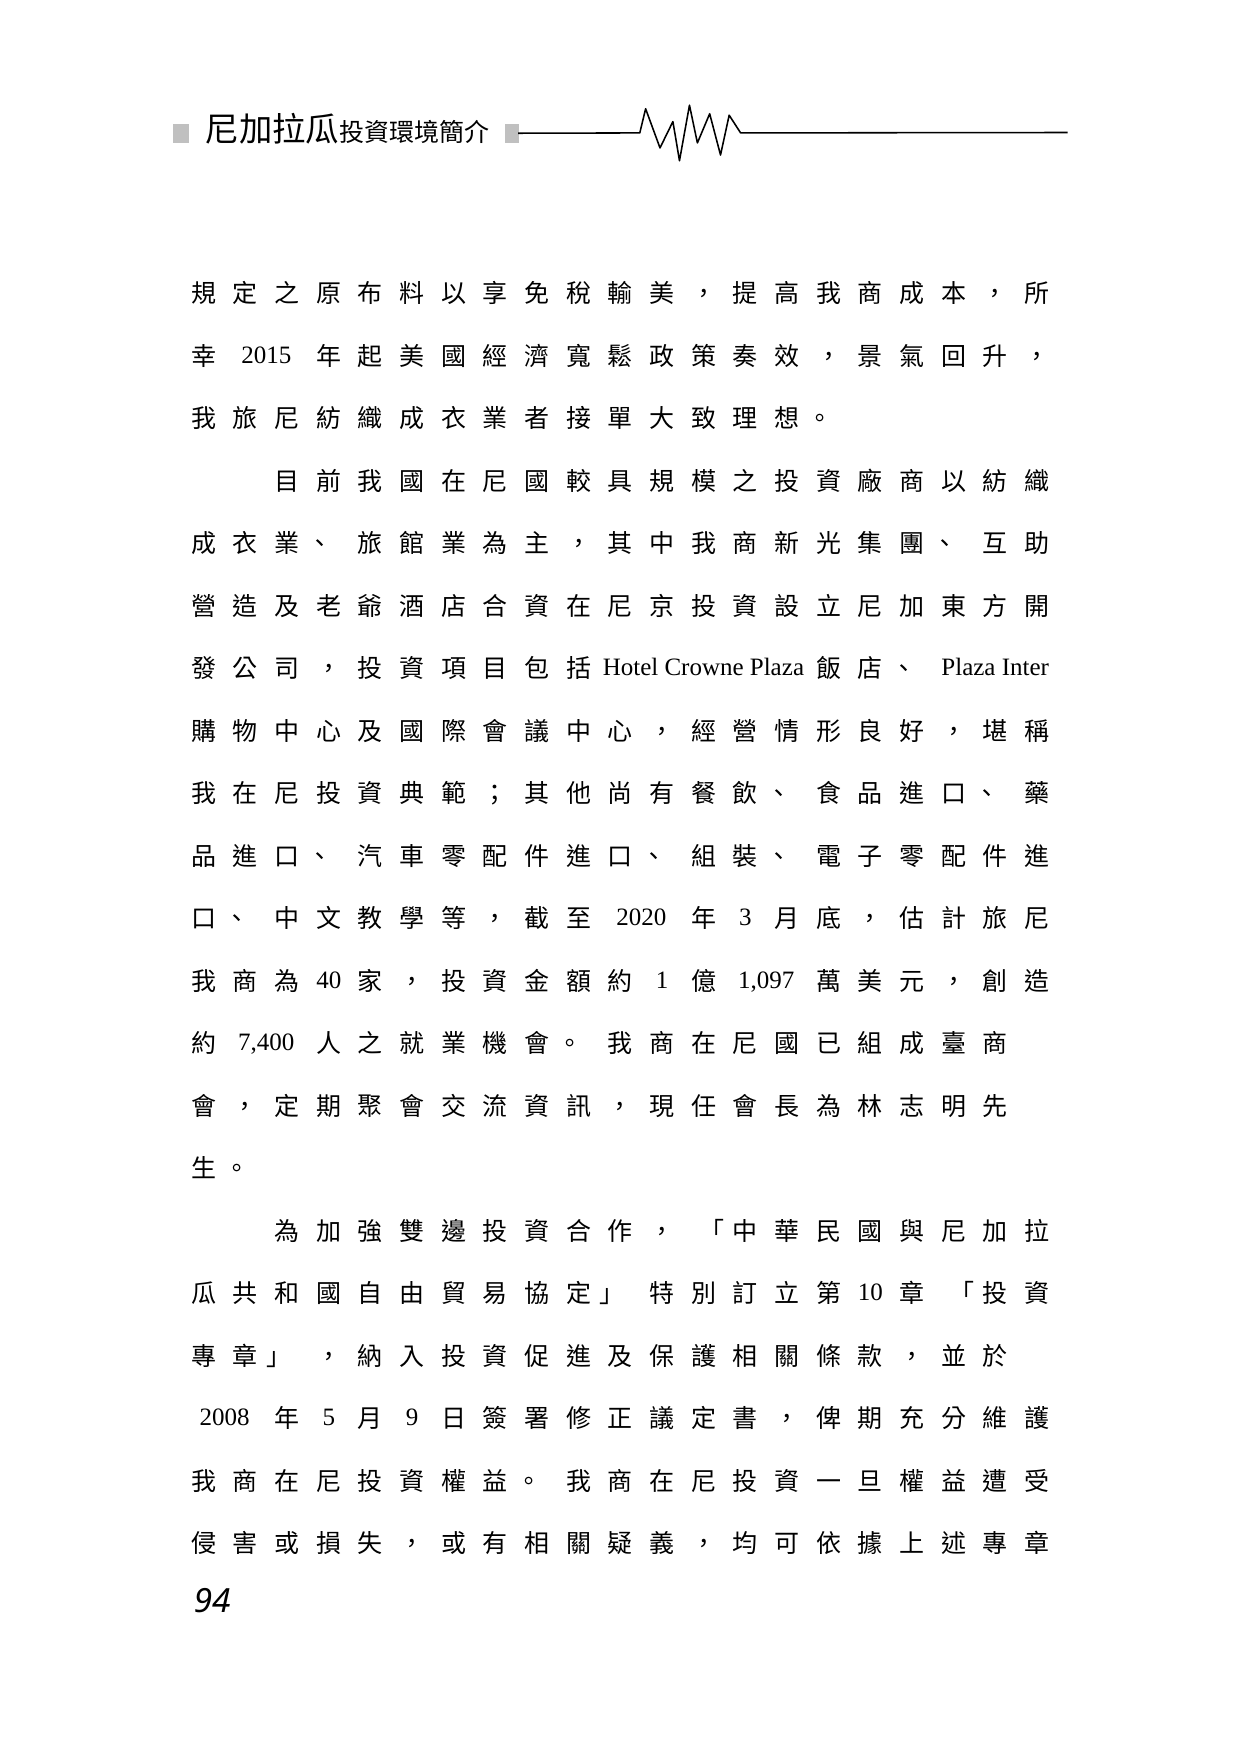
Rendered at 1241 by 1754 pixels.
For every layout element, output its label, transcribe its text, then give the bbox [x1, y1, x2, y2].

text 為加強雙邊投資合作，「中華民國與尼加拉瓜共和國自由貿易協定」特別訂立第10章「投資專章」，納入投資促進及保護相關條款，並於2008年5月9日簽署修正議定書，俾期充分維護我商在尼投資權益。我商在尼投資一旦權益遭受侵害或損失，或有相關疑義，均可依據上述專章 [183, 1188, 1058, 1563]
text 目前我國在尼國較具規模之投資廠商以紡織成衣業、旅館業為主，其中我商新光集團、互助營造及老爺酒店合資在尼京投資設立尼加東方開發公司，投資項目包括Hotel Crowne Plaza飯店、Plaza Inter購物中心及國際會議中心，經營情形良好，堪稱我在尼投資典範；其他尚有餐飲、食品進口、藥品進口、汽車零配件進口、組裝、電子零配件進口、中文教學等，截至2020年3月底，估計旅尼我商為40家，投資金額約1億1,097萬美元，創造約7,400人之就業機會。我商在尼國已組成臺商會，定期聚會交流資訊，現任會長為林志明先生。 [183, 438, 1058, 1188]
text 規定之原布料以享免稅輸美，提高我商成本，所幸2015年起美國經濟寬鬆政策奏效，景氣回升，我旅尼紡織成衣業者接單大致理想。 [183, 250, 1058, 438]
